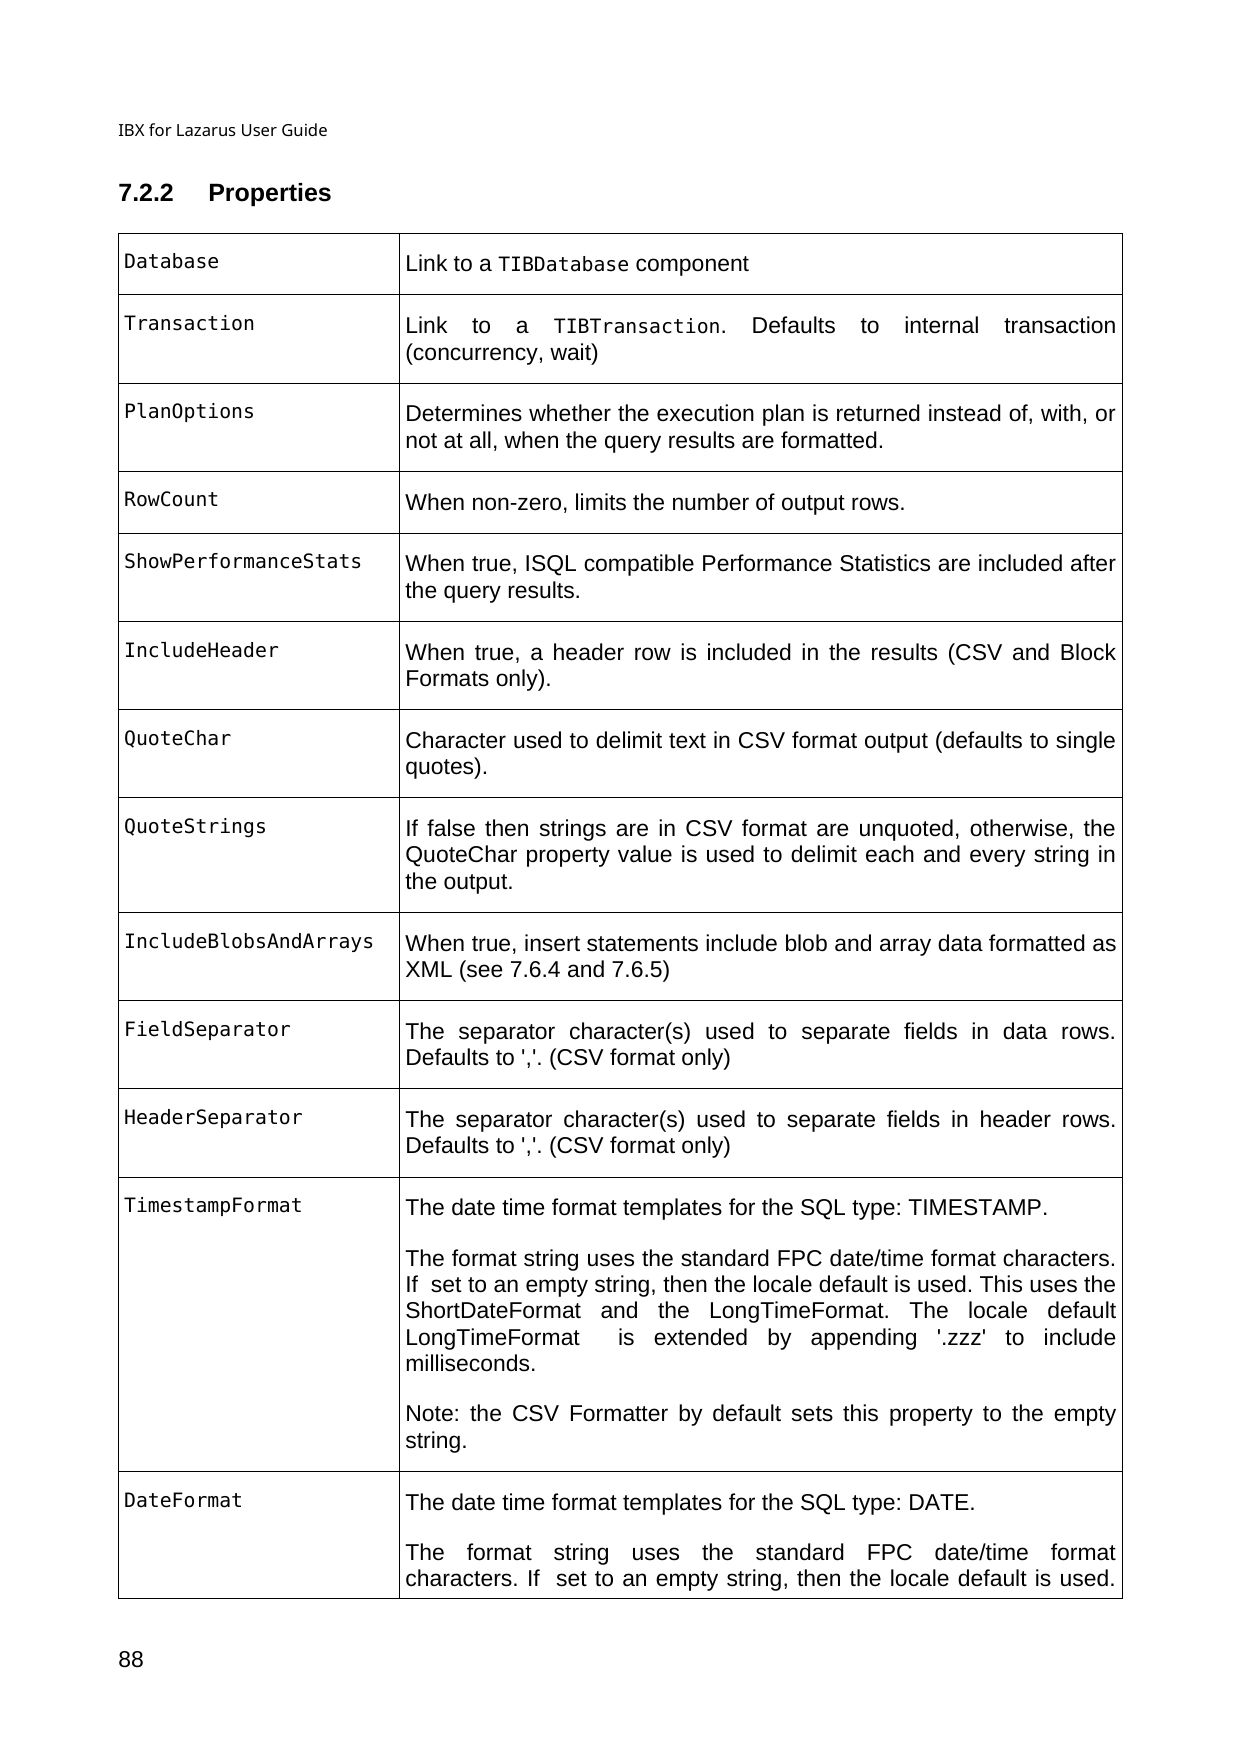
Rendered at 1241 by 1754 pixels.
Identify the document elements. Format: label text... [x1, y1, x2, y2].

table_cell HeaderSeparator [119, 1089, 399, 1177]
table_cell Determines whether the execution plan is returned instead of, with, or not at all, when the query results are formatted. [400, 384, 1122, 471]
table_cell When true, a header row is included in the results (CSV and Block Formats only). [400, 622, 1122, 709]
table_cell The separator character(s) used to separate fields in header rows. Defaults to ','. (CSV format only) [400, 1089, 1122, 1177]
table_header Link to a TIBDatabase component [400, 234, 1122, 294]
table_cell If false then strings are in CSV format are unquoted, otherwise, the QuoteChar property value is used to delimit each and every string in the output. [400, 798, 1122, 912]
table_cell DateFormat [119, 1472, 399, 1597]
table_cell PlanOptions [119, 384, 399, 471]
table_cell When true, insert statements include blob and array data formatted as XML (see 7.6.4 and 7.6.5) [400, 913, 1122, 1000]
table_header Database [119, 234, 399, 294]
table_cell ShowPerformanceStats [119, 534, 399, 621]
table_cell The date time format templates for the SQL type: DATE. The format string uses the standard FPC date/time format characters. If set to an empty string, then the locale default is used. [400, 1472, 1122, 1597]
subtitle Properties [118, 178, 1122, 207]
table_cell TimestampFormat [119, 1178, 399, 1471]
table_cell IncludeBlobsAndArrays [119, 913, 399, 1000]
table_cell When true, ISQL compatible Performance Statistics are included after the query results. [400, 534, 1122, 621]
table_cell Character used to delimit text in CSV format output (defaults to single quotes). [400, 710, 1122, 797]
table_cell The date time format templates for the SQL type: TIMESTAMP. The format string uses the standard FPC date/time format characters. If set to an empty string, then the locale default is used. This uses the ShortDateFormat and the LongTimeFormat. The locale default LongTimeFormat is extended by appending '.zzz' to include milliseconds. Note: the CSV Formatter by default sets this property to the empty string. [400, 1178, 1122, 1471]
table_cell QuoteChar [119, 710, 399, 797]
table_cell IncludeHeader [119, 622, 399, 709]
table_cell When non-zero, limits the number of output rows. [400, 472, 1122, 533]
table_cell RowCount [119, 472, 399, 533]
table_cell The separator character(s) used to separate fields in data rows. Defaults to ','. (CSV format only) [400, 1001, 1122, 1088]
table_cell FieldSeparator [119, 1001, 399, 1088]
table_cell Link to a TIBTransaction. Defaults to internal transaction (concurrency, wait) [400, 295, 1122, 382]
table_cell QuoteStrings [119, 798, 399, 912]
table_cell Transaction [119, 295, 399, 382]
